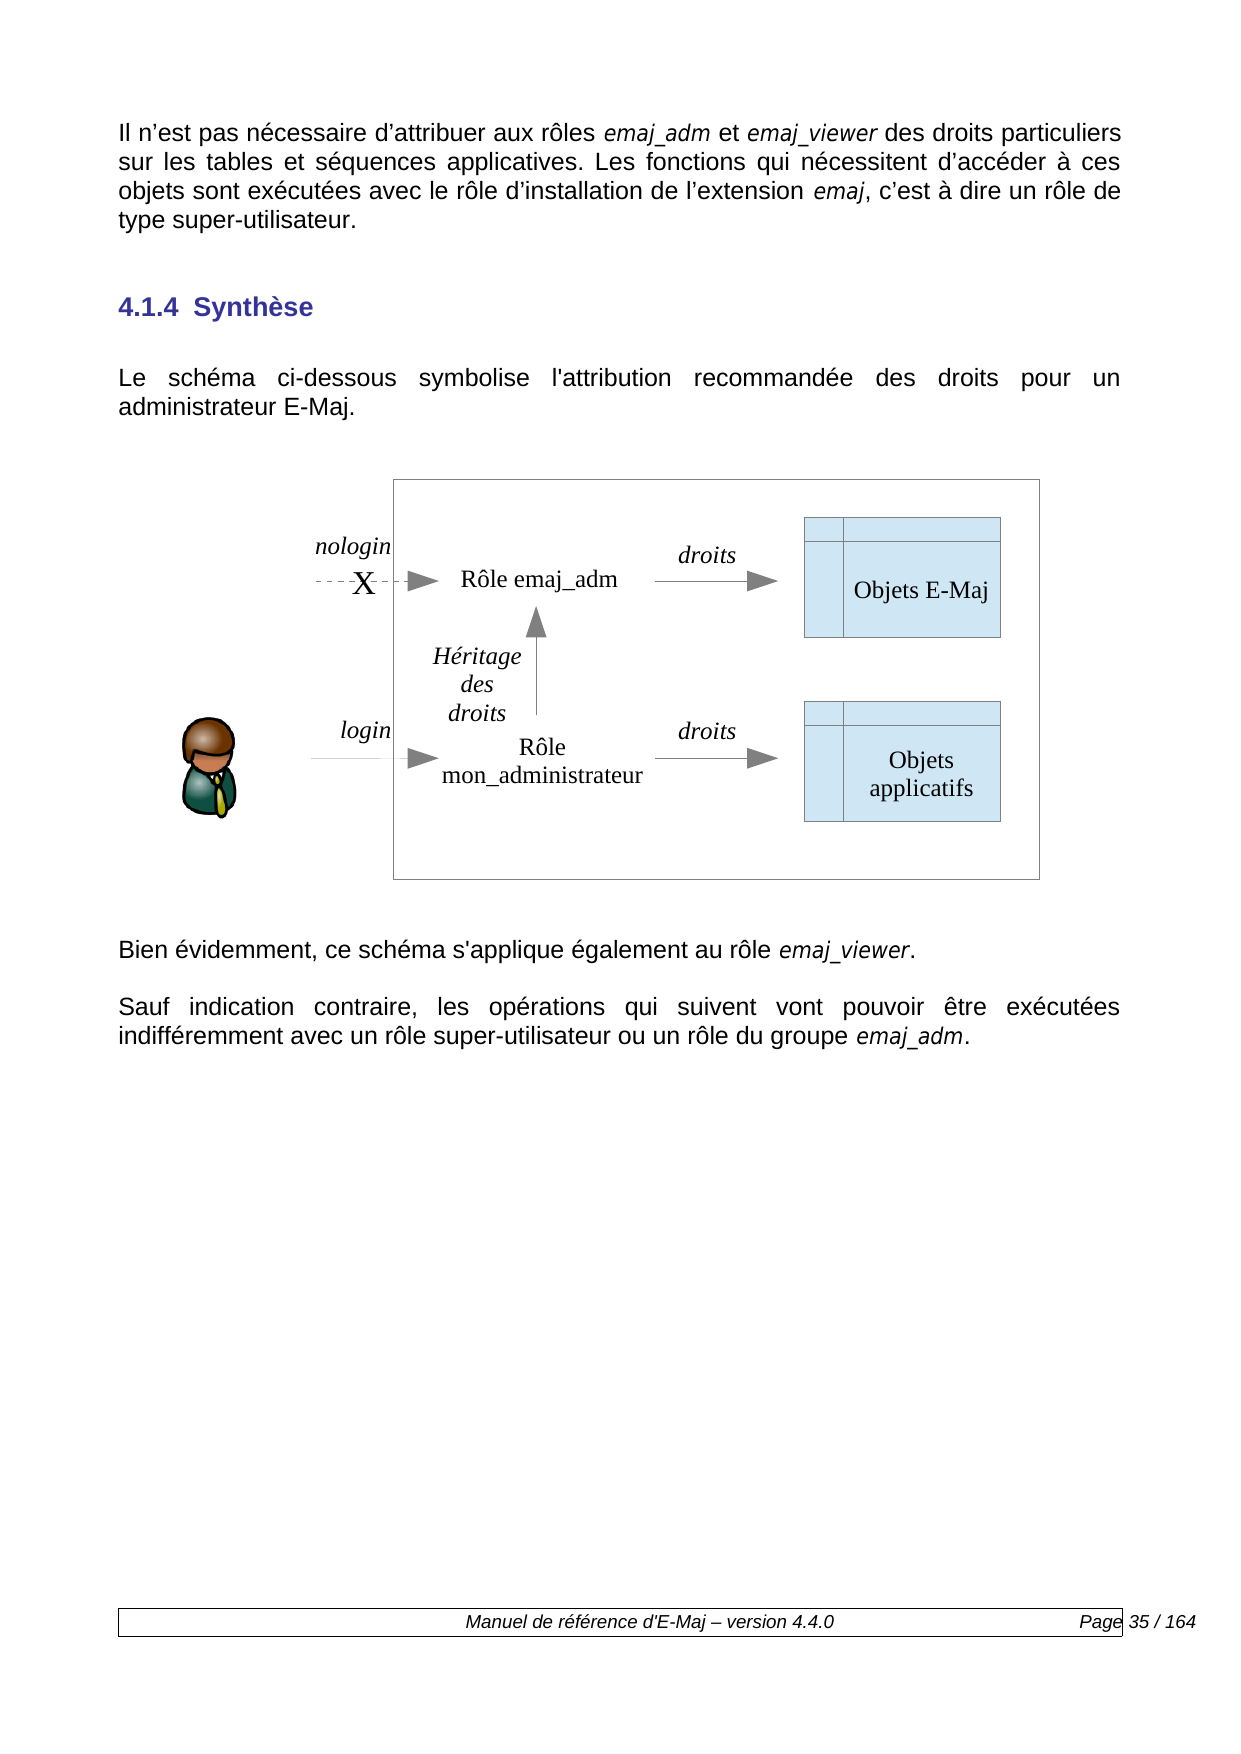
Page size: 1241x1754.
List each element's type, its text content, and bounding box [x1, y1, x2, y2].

text Le schéma ci-dessous symbolise l'attribution recommandée des droits pour un administrateur E-Maj. [118, 363, 1122, 421]
text Il n’est pas nécessaire d’attribuer aux rôles emaj_adm et emaj_viewer des droits particuliers sur les tables et séquences applicatives. Les fonctions qui nécessitent d’accéder à ces objets sont exécutées avec le rôle d’installation de l’extension emaj, c’est à dire un rôle de type super-utilisateur. [118, 118, 1122, 233]
text Bien évidemment, ce schéma s'applique également au rôle emaj_viewer. [118, 934, 1122, 963]
subtitle Synthèse [118, 291, 1122, 322]
text Sauf indication contraire, les opérations qui suivent vont pouvoir être exécutées indifféremment avec un rôle super-utilisateur ou un rôle du groupe emaj_adm. [118, 992, 1122, 1050]
picture [159, 713, 258, 820]
